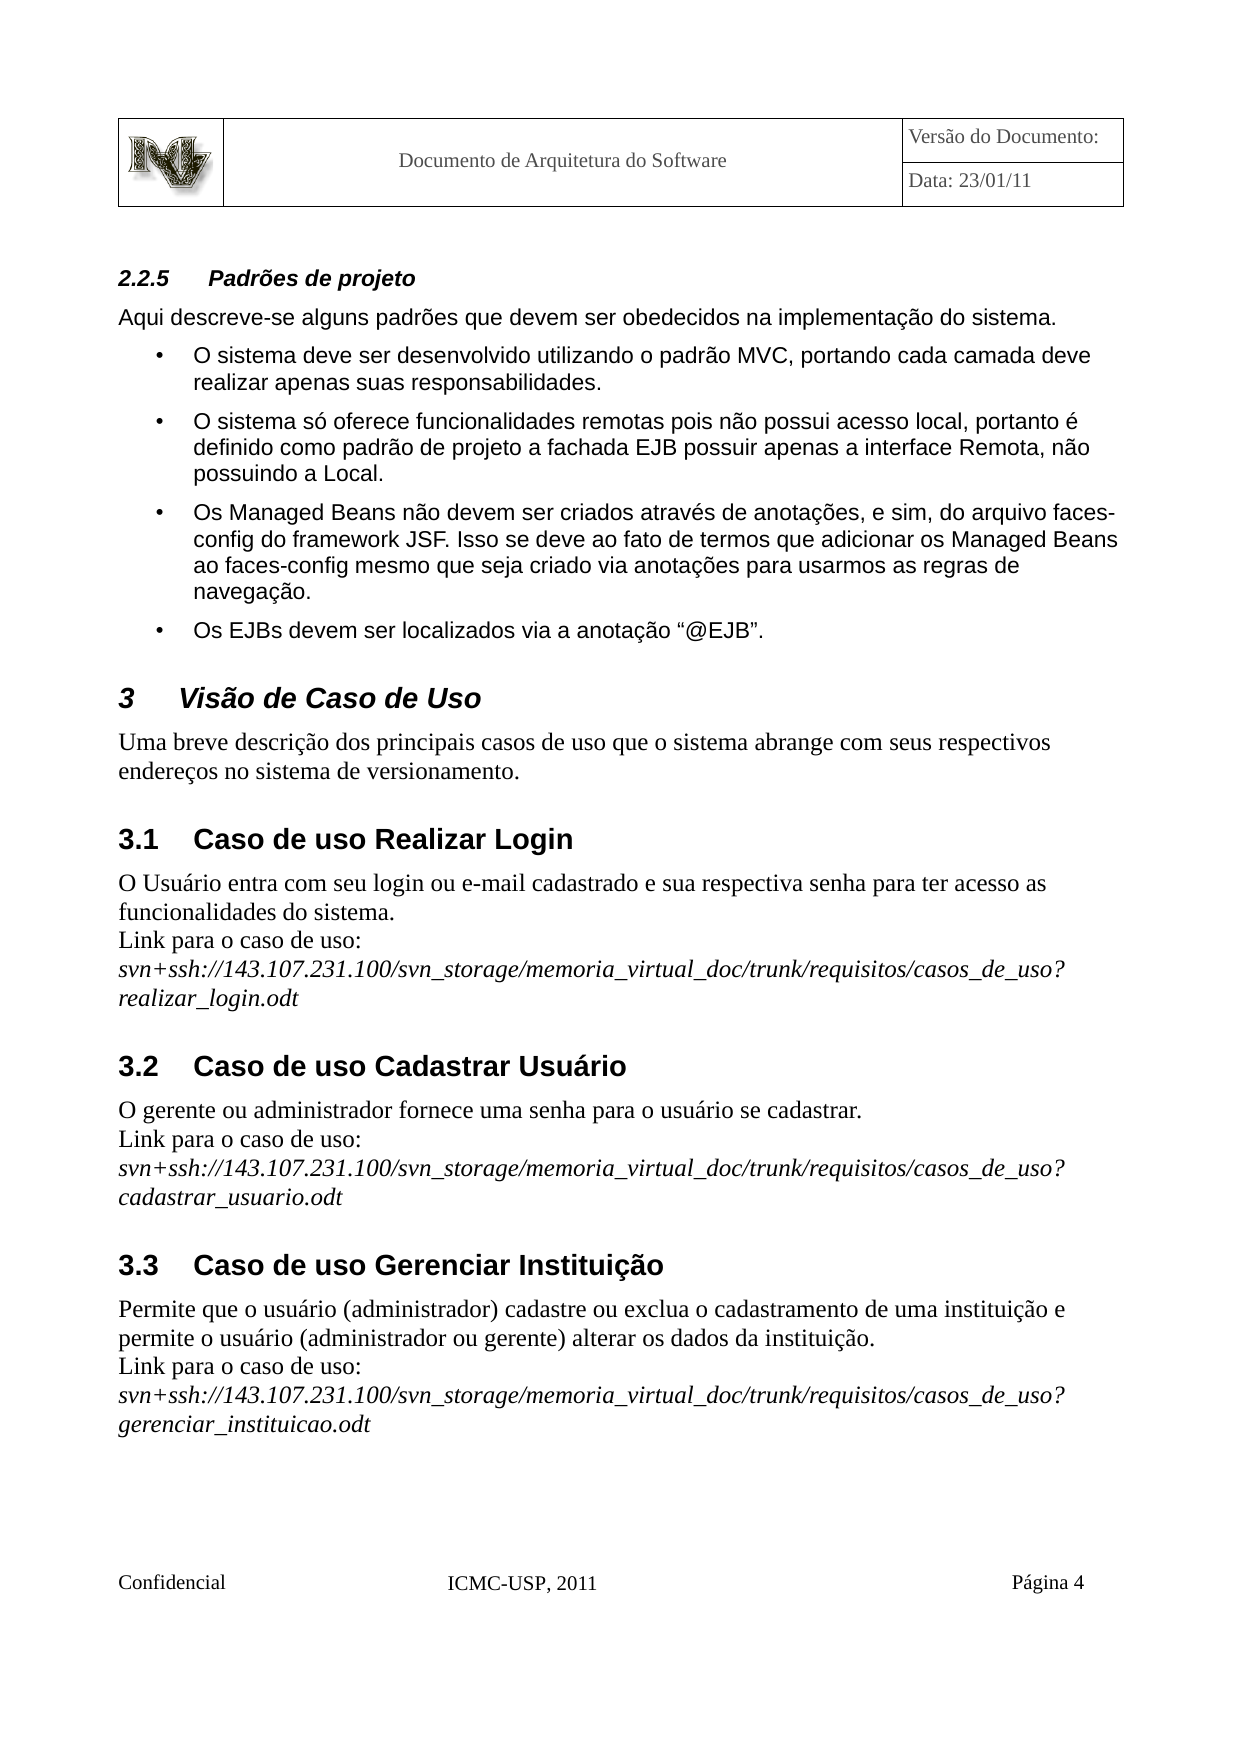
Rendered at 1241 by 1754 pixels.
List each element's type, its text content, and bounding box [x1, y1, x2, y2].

subtitle Visão de Caso de Uso [118, 681, 1122, 714]
subtitle Caso de uso Realizar Login [118, 822, 1122, 856]
list Os Managed Beans não devem ser criados através de anotações, e sim, do arquivo faces-config do framework JSF. Isso se deve ao fato de termos que adicionar os Managed Beans ao faces-config mesmo que seja criado via anotações para usarmos as regras de navegação. [156, 499, 1122, 604]
list O sistema só oferece funcionalidades remotas pois não possui acesso local, portanto é definido como padrão de projeto a fachada EJB possuir apenas a interface Remota, não possuindo a Local. [156, 408, 1122, 487]
text O gerente ou administrador fornece uma senha para o usuário se cadastrar. Link para o caso de uso: svn+ssh://143.107.231.100/svn_storage/memoria_virtual_doc/trunk/requisitos/casos_de_uso?cadastrar_usuario.odt [118, 1095, 1122, 1210]
text O Usuário entra com seu login ou e-mail cadastrado e sua respectiva senha para ter acesso as funcionalidades do sistema. Link para o caso de uso: svn+ssh://143.107.231.100/svn_storage/memoria_virtual_doc/trunk/requisitos/casos_de_uso?realizar_login.odt [118, 868, 1122, 1012]
text Aqui descreve-se alguns padrões que devem ser obedecidos na implementação do sistema. [118, 303, 1122, 330]
picture [123, 125, 214, 200]
text Permite que o usuário (administrador) cadastre ou exclua o cadastramento de uma instituição e permite o usuário (administrador ou gerente) alterar os dados da instituição. Link para o caso de uso: svn+ssh://143.107.231.100/svn_storage/memoria_virtual_doc/trunk/requisitos/casos_de_uso?gerenciar_instituicao.odt [118, 1294, 1122, 1438]
list Os EJBs devem ser localizados via a anotação “@EJB”. [156, 617, 1122, 643]
subtitle Padrões de projeto [118, 265, 1122, 291]
text Uma breve descrição dos principais casos de uso que o sistema abrange com seus respectivos endereços no sistema de versionamento. [118, 727, 1122, 784]
subtitle Caso de uso Gerenciar Instituição [118, 1248, 1122, 1281]
subtitle Caso de uso Cadastrar Usuário [118, 1049, 1122, 1083]
list O sistema deve ser desenvolvido utilizando o padrão MVC, portando cada camada deve realizar apenas suas responsabilidades. [156, 342, 1122, 395]
